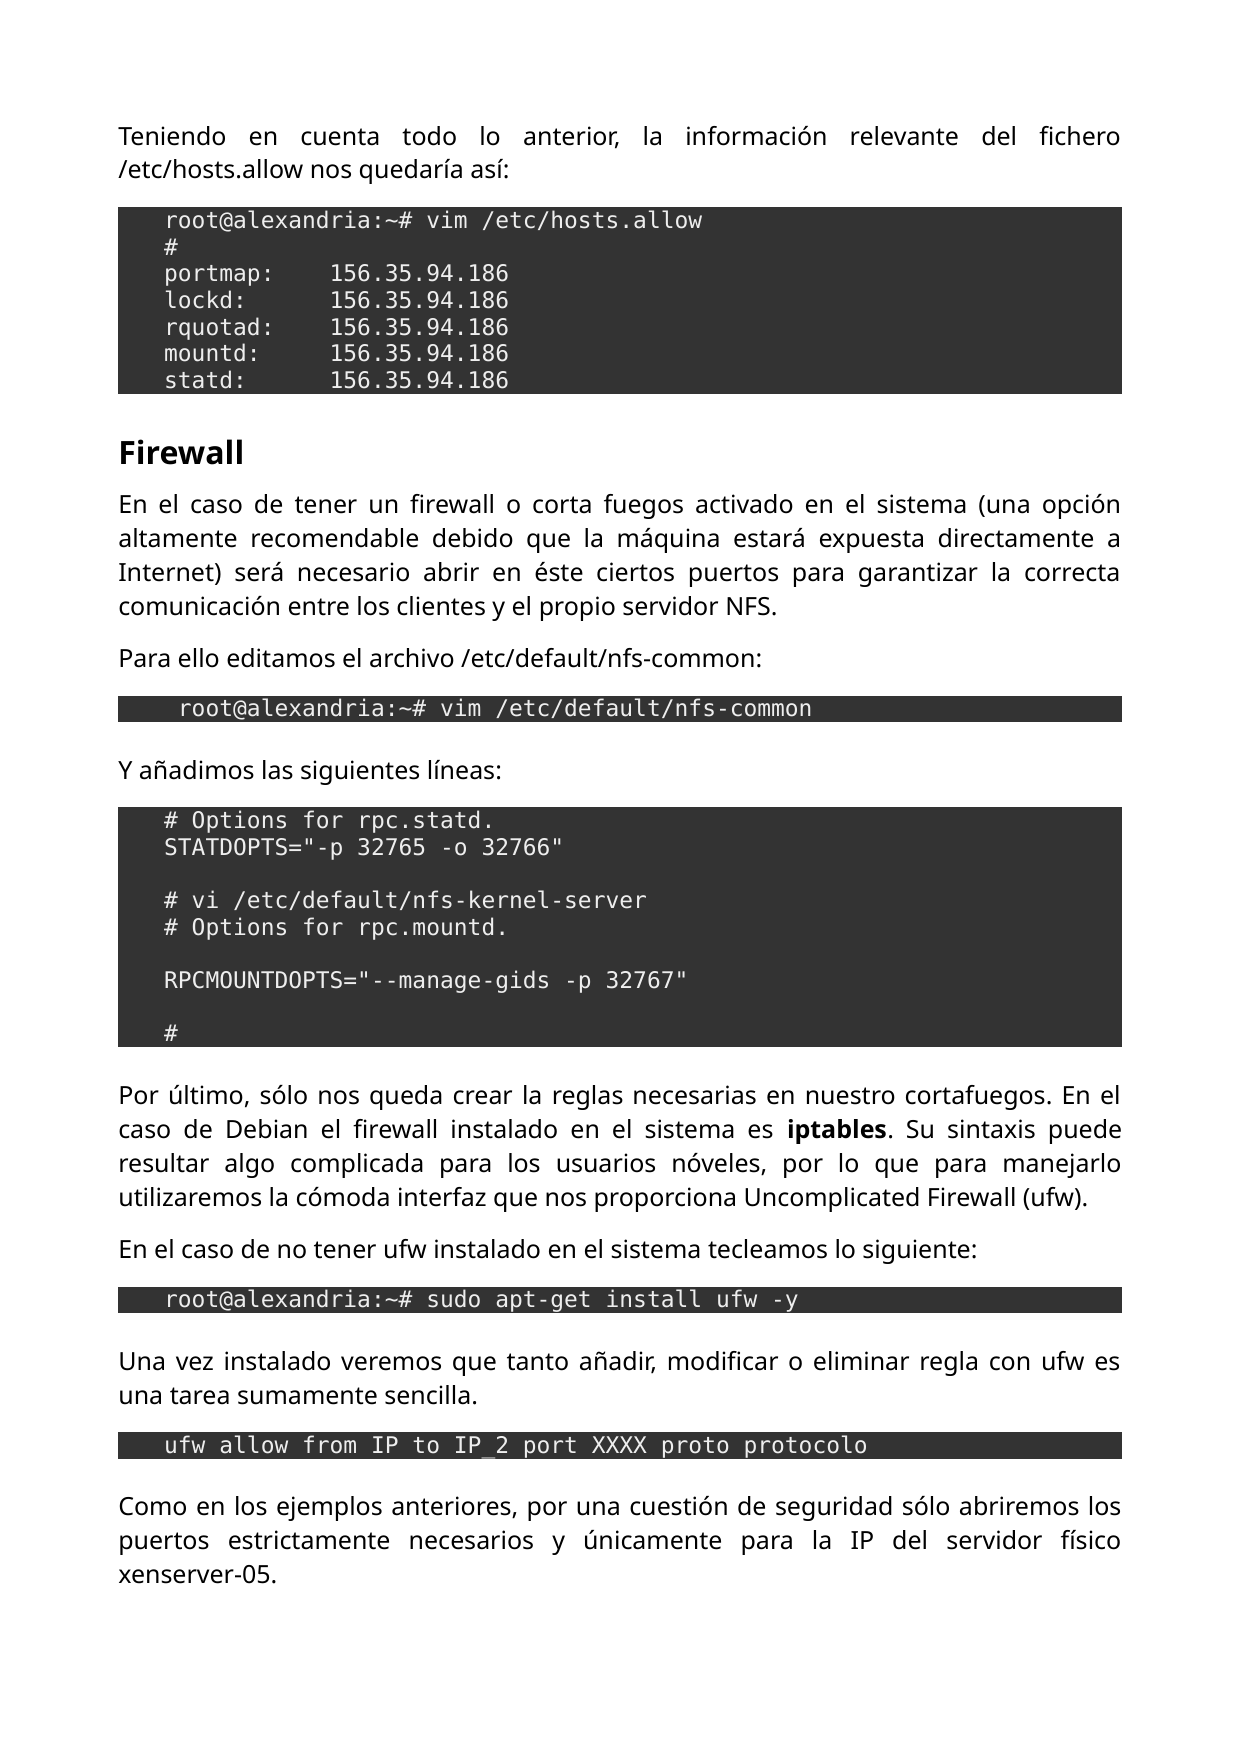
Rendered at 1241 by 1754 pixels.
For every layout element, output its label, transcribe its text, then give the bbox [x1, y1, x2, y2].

text # Options for rpc.statd. [118, 807, 1122, 834]
text Para ello editamos el archivo /etc/default/nfs-common: [118, 641, 1122, 675]
text # [118, 234, 1122, 261]
text # [118, 1021, 1122, 1047]
text # vi /etc/default/nfs-kernel-server [118, 887, 1122, 914]
text portmap: 156.35.94.186 [118, 261, 1122, 287]
text RPCMOUNTDOPTS="--manage-gids -p 32767" [118, 967, 1122, 994]
text En el caso de no tener ufw instalado en el sistema tecleamos lo siguiente: [118, 1232, 1122, 1266]
text Como en los ejemplos anteriores, por una cuestión de seguridad sólo abriremos los puertos estrictamente necesarios y únicamente para la IP del servidor físico xenserver-05. [118, 1489, 1122, 1591]
text root@alexandria:~# vim /etc/hosts.allow [118, 207, 1122, 234]
subtitle Firewall [118, 430, 1122, 474]
text mountd: 156.35.94.186 [118, 341, 1122, 367]
text root@alexandria:~# vim /etc/default/nfs-common [118, 696, 1122, 722]
text STATDOPTS="-p 32765 -o 32766" [118, 834, 1122, 861]
text ufw allow from IP to IP_2 port XXXX proto protocolo [118, 1432, 1122, 1459]
text Por último, sólo nos queda crear la reglas necesarias en nuestro cortafuegos. En el caso de Debian el firewall instalado en el sistema es iptables. Su sintaxis puede resultar algo complicada para los usuarios nóveles, por lo que para manejarlo utilizaremos la cómoda interfaz que nos proporciona Uncomplicated Firewall (ufw). [118, 1077, 1122, 1213]
text rquotad: 156.35.94.186 [118, 314, 1122, 341]
text # Options for rpc.mountd. [118, 914, 1122, 941]
text Y añadimos las siguientes líneas: [118, 752, 1122, 786]
text root@alexandria:~# sudo apt-get install ufw -y [118, 1287, 1122, 1313]
text statd: 156.35.94.186 [118, 367, 1122, 394]
text Teniendo en cuenta todo lo anterior, la información relevante del fichero /etc/hosts.allow nos quedaría así: [118, 118, 1122, 186]
text Una vez instalado veremos que tanto añadir, modificar o eliminar regla con ufw es una tarea sumamente sencilla. [118, 1343, 1122, 1411]
text En el caso de tener un firewall o corta fuegos activado en el sistema (una opción altamente recomendable debido que la máquina estará expuesta directamente a Internet) será necesario abrir en éste ciertos puertos para garantizar la correcta comunicación entre los clientes y el propio servidor NFS. [118, 486, 1122, 623]
text lockd: 156.35.94.186 [118, 287, 1122, 314]
